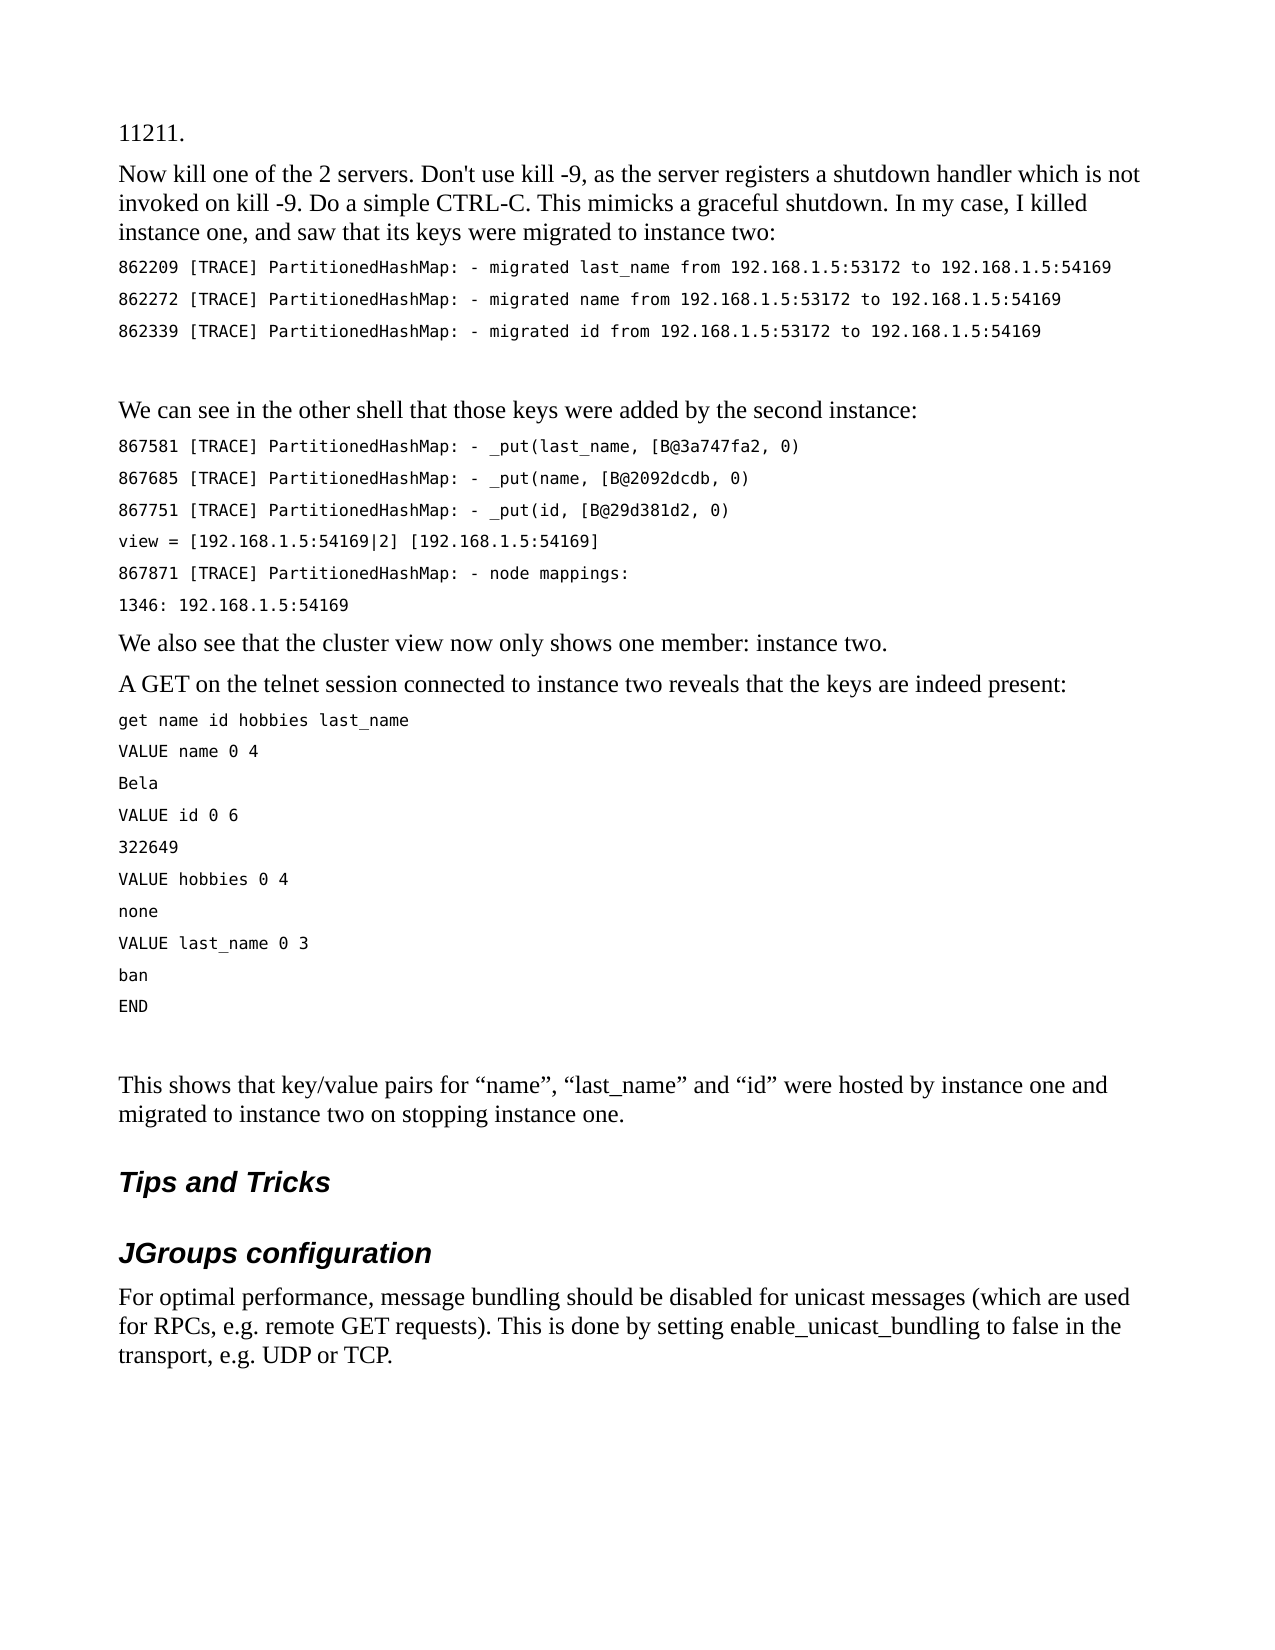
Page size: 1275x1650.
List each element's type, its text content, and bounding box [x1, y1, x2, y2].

text END [118, 997, 1157, 1017]
text 1346: 192.168.1.5:54169 [118, 596, 1157, 615]
text 867581 [TRACE] PartitionedHashMap: - _put(last_name, [B@3a747fa2, 0) [118, 437, 1157, 456]
text 867871 [TRACE] PartitionedHashMap: - node mappings: [118, 564, 1157, 583]
text ban [118, 965, 1157, 985]
subtitle JGroups configuration [118, 1236, 1157, 1270]
text 862272 [TRACE] PartitionedHashMap: - migrated name from 192.168.1.5:53172 to 192.168.1.5:54169 [118, 290, 1157, 309]
text 862209 [TRACE] PartitionedHashMap: - migrated last_name from 192.168.1.5:53172 to 192.168.1.5:54169 [118, 258, 1157, 277]
text 322649 [118, 838, 1157, 857]
text A GET on the telnet session connected to instance two reveals that the keys are indeed present: [118, 669, 1157, 698]
text 867685 [TRACE] PartitionedHashMap: - _put(name, [B@2092dcdb, 0) [118, 468, 1157, 488]
text 11211. [118, 118, 1157, 147]
text We also see that the cluster view now only shows one member: instance two. [118, 628, 1157, 657]
text Bela [118, 774, 1157, 793]
text VALUE last_name 0 3 [118, 933, 1157, 953]
text VALUE hobbies 0 4 [118, 870, 1157, 889]
subtitle Tips and Tricks [118, 1165, 1157, 1199]
text 867751 [TRACE] PartitionedHashMap: - _put(id, [B@29d381d2, 0) [118, 500, 1157, 520]
text VALUE name 0 4 [118, 742, 1157, 762]
text 862339 [TRACE] PartitionedHashMap: - migrated id from 192.168.1.5:53172 to 192.168.1.5:54169 [118, 322, 1157, 341]
text view = [192.168.1.5:54169|2] [192.168.1.5:54169] [118, 532, 1157, 552]
text We can see in the other shell that those keys were added by the second instance: [118, 395, 1157, 424]
text For optimal performance, message bundling should be disabled for unicast messages (which are used for RPCs, e.g. remote GET requests). This is done by setting enable_unicast_bundling to false in the transport, e.g. UDP or TCP. [118, 1282, 1157, 1369]
text get name id hobbies last_name [118, 710, 1157, 730]
text Now kill one of the 2 servers. Don't use kill -9, as the server registers a shutdown handler which is not invoked on kill -9. Do a simple CTRL-C. This mimicks a graceful shutdown. In my case, I killed instance one, and saw that its keys were migrated to instance two: [118, 159, 1157, 246]
text none [118, 902, 1157, 921]
text VALUE id 0 6 [118, 806, 1157, 825]
text This shows that key/value pairs for “name”, “last_name” and “id” were hosted by instance one and migrated to instance two on stopping instance one. [118, 1070, 1157, 1128]
